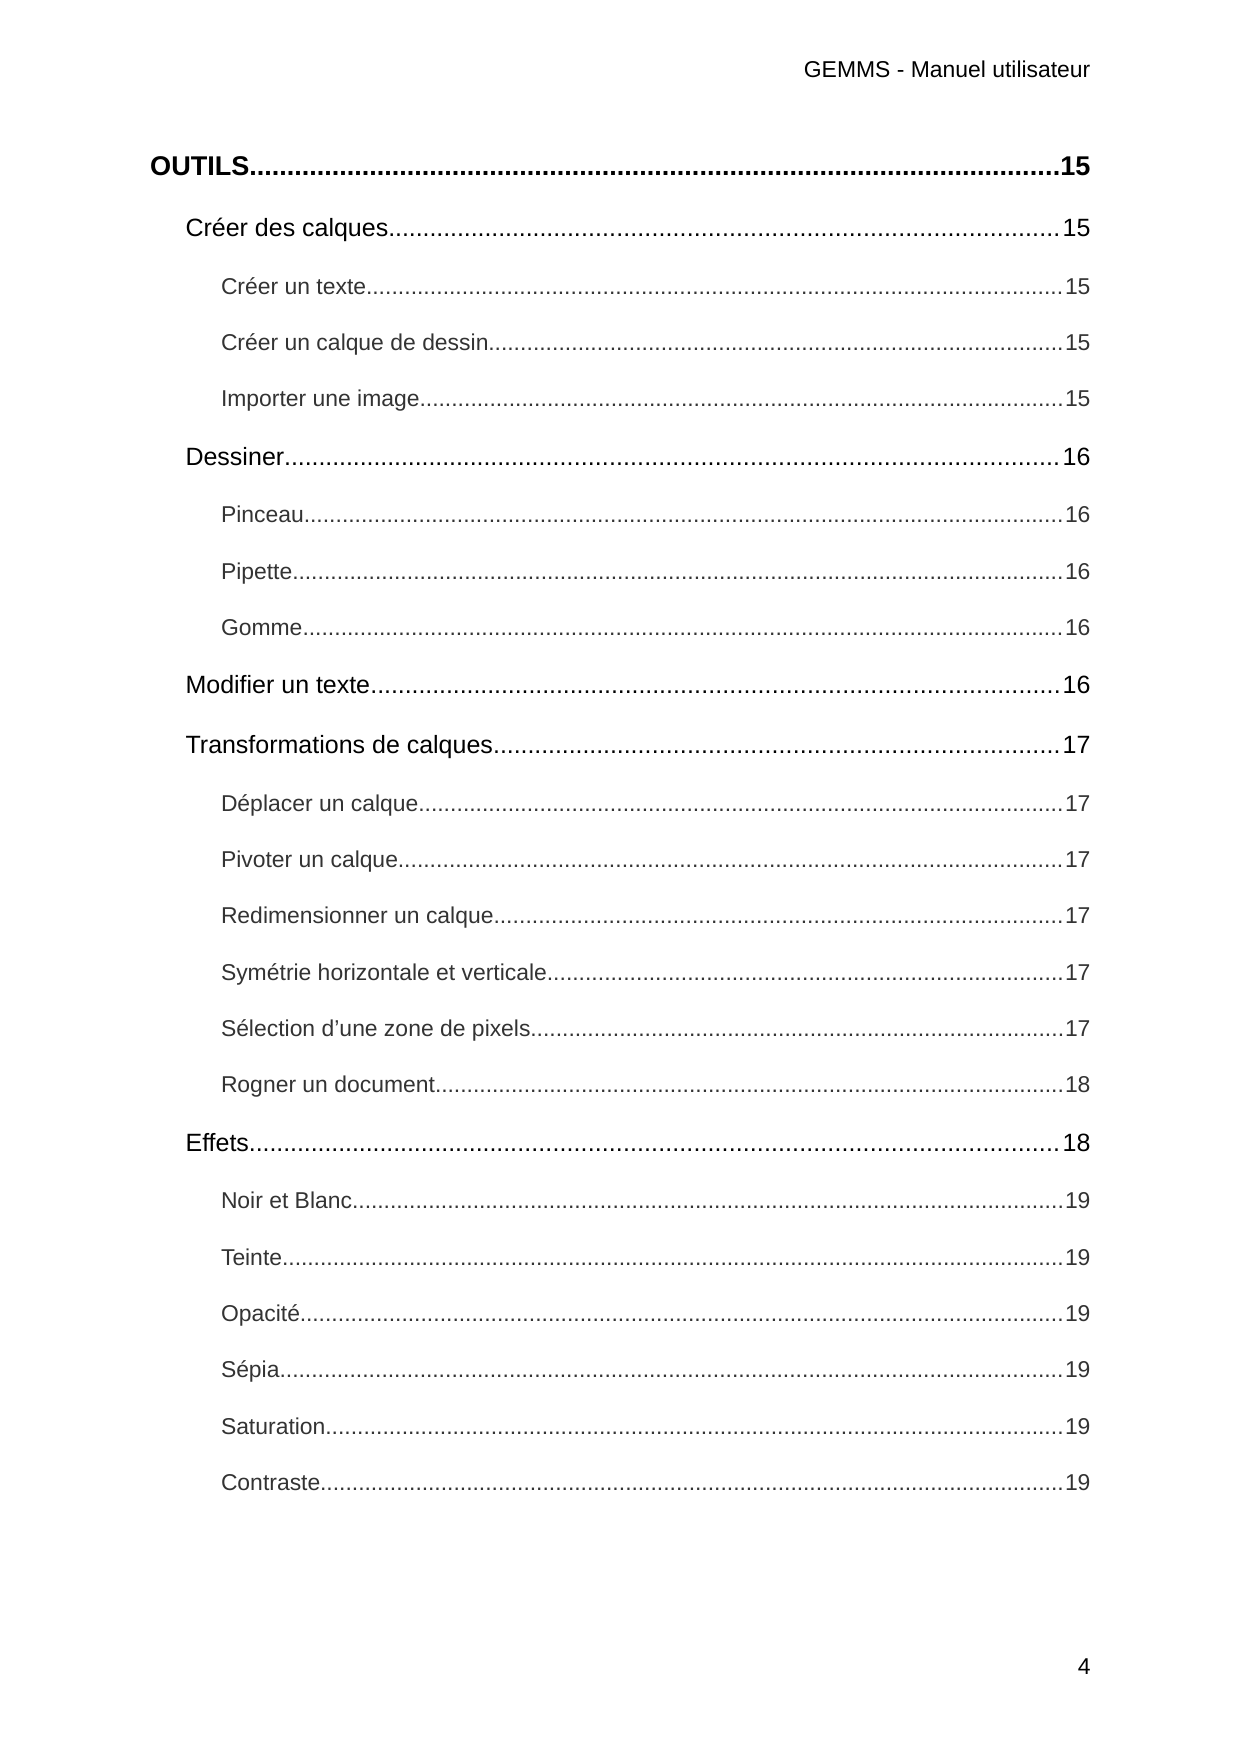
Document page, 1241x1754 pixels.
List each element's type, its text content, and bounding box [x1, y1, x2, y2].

text Outils 15 [150, 150, 1090, 181]
text Créer un texte 15 [221, 273, 1090, 299]
text Déplacer un calque 17 [221, 789, 1090, 816]
text Pinceau 16 [221, 501, 1090, 528]
text Sépia 19 [221, 1356, 1090, 1383]
text Effets 18 [185, 1128, 1090, 1156]
text Redimensionner un calque 17 [221, 902, 1090, 928]
text Créer un calque de dessin 15 [221, 329, 1090, 355]
text Rogner un document 18 [221, 1071, 1090, 1098]
text Pipette 16 [221, 558, 1090, 584]
text Dessiner 16 [185, 442, 1090, 470]
text Transformations de calques 17 [185, 730, 1090, 759]
text Sélection d’une zone de pixels 17 [221, 1015, 1090, 1041]
text Noir et Blanc 19 [221, 1187, 1090, 1213]
text Contraste 19 [221, 1469, 1090, 1495]
text Modifier un texte 16 [185, 670, 1090, 699]
text Pivoter un calque 17 [221, 846, 1090, 872]
text Teinte 19 [221, 1243, 1090, 1270]
text Gomme 16 [221, 614, 1090, 640]
text Créer des calques 15 [185, 213, 1090, 242]
text Importer une image 15 [221, 385, 1090, 412]
text Symétrie horizontale et verticale 17 [221, 958, 1090, 985]
text Opacité 19 [221, 1300, 1090, 1326]
text Saturation 19 [221, 1413, 1090, 1439]
